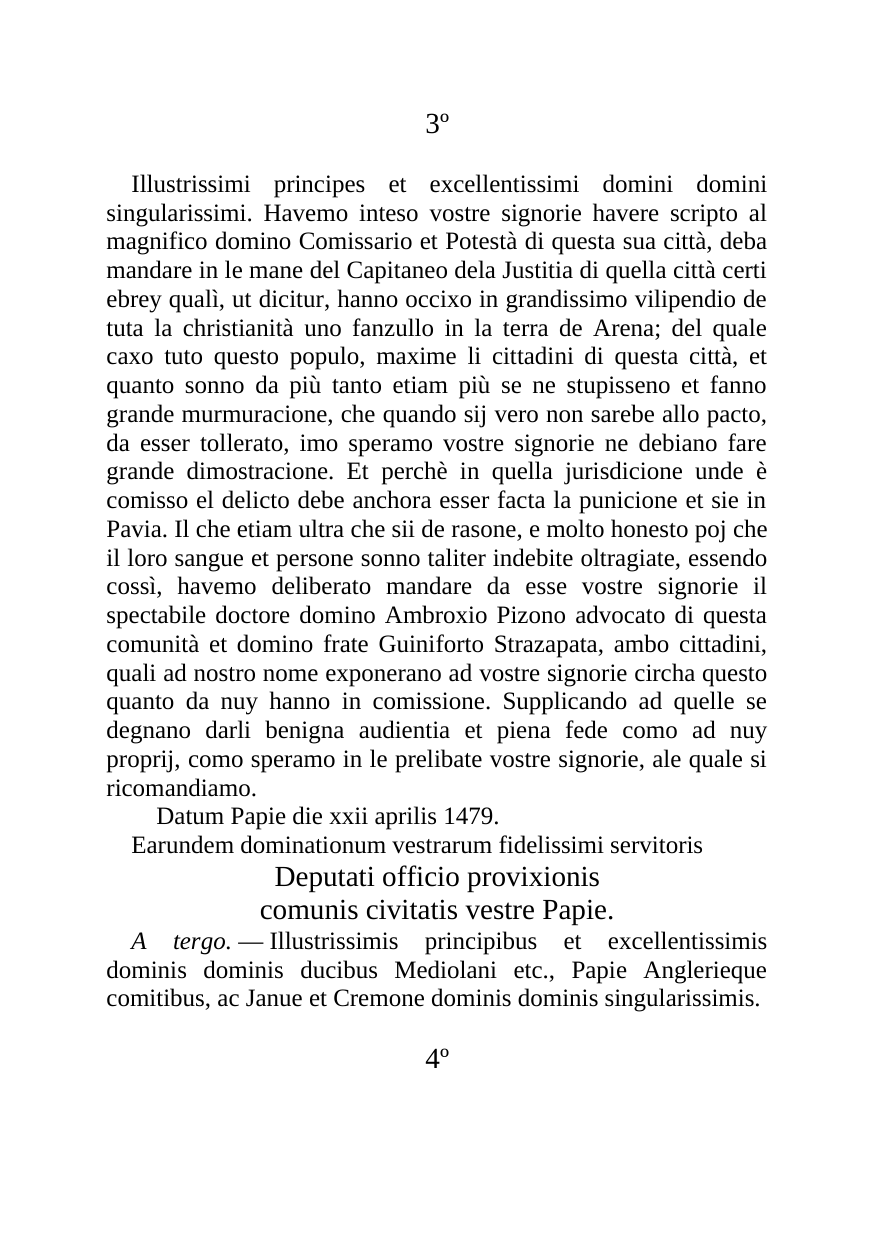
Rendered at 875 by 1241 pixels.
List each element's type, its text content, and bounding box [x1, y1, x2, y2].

text Illustrissimi principes et excellentissimi domini domini singularissimi. Havemo inteso vostre signorie havere scripto al magnifico domino Comissario et Potestà di questa sua città, deba mandare in le mane del Capitaneo dela Justitia di quella città certi ebrey qualì, ut dicitur, hanno occixo in grandissimo vilipendio de tuta la christianità uno fanzullo in la terra de Arena; del quale caxo tuto questo populo, maxime li cittadini di questa città, et quanto sonno da più tanto etiam più se ne stupisseno et fanno grande murmuracione, che quando sij vero non sarebe allo pacto, da esser tollerato, imo speramo vostre signorie ne debiano fare grande dimostracione. Et perchè in quella jurisdicione unde è comisso el delicto debe anchora esser facta la punicione et sie in Pavia. Il che etiam ultra che sii de rasone, e molto honesto poj che il loro sangue et persone sonno taliter indebite oltragiate, essendo cossì, havemo deliberato mandare da esse vostre signorie il spectabile doctore domino Ambroxio Pizono advocato di questa comunità et domino frate Guiniforto Strazapata, ambo cittadini, quali ad nostro nome exponerano ad vostre signorie circha questo quanto da nuy hanno in comissione. Supplicando ad quelle se degnano darli benigna audientia et piena fede como ad nuy proprij, como speramo in le prelibate vostre signorie, ale quale si ricomandiamo. [106, 169, 768, 801]
subtitle 4º [106, 1041, 768, 1075]
text A tergo. — Illustrissimis principibus et excellentissimis dominis dominis ducibus Mediolani etc., Papie Anglerieque comitibus, ac Janue et Cremone dominis dominis singularissimis. [106, 926, 768, 1012]
text Earundem dominationum vestrarum fidelissimi servitoris [106, 830, 768, 859]
subtitle 3º [106, 106, 768, 140]
text comunis civitatis vestre Papie. [106, 892, 768, 926]
text Datum Papie die xxii aprilis 1479. [106, 801, 768, 830]
text Deputati officio provixionis [106, 859, 768, 892]
